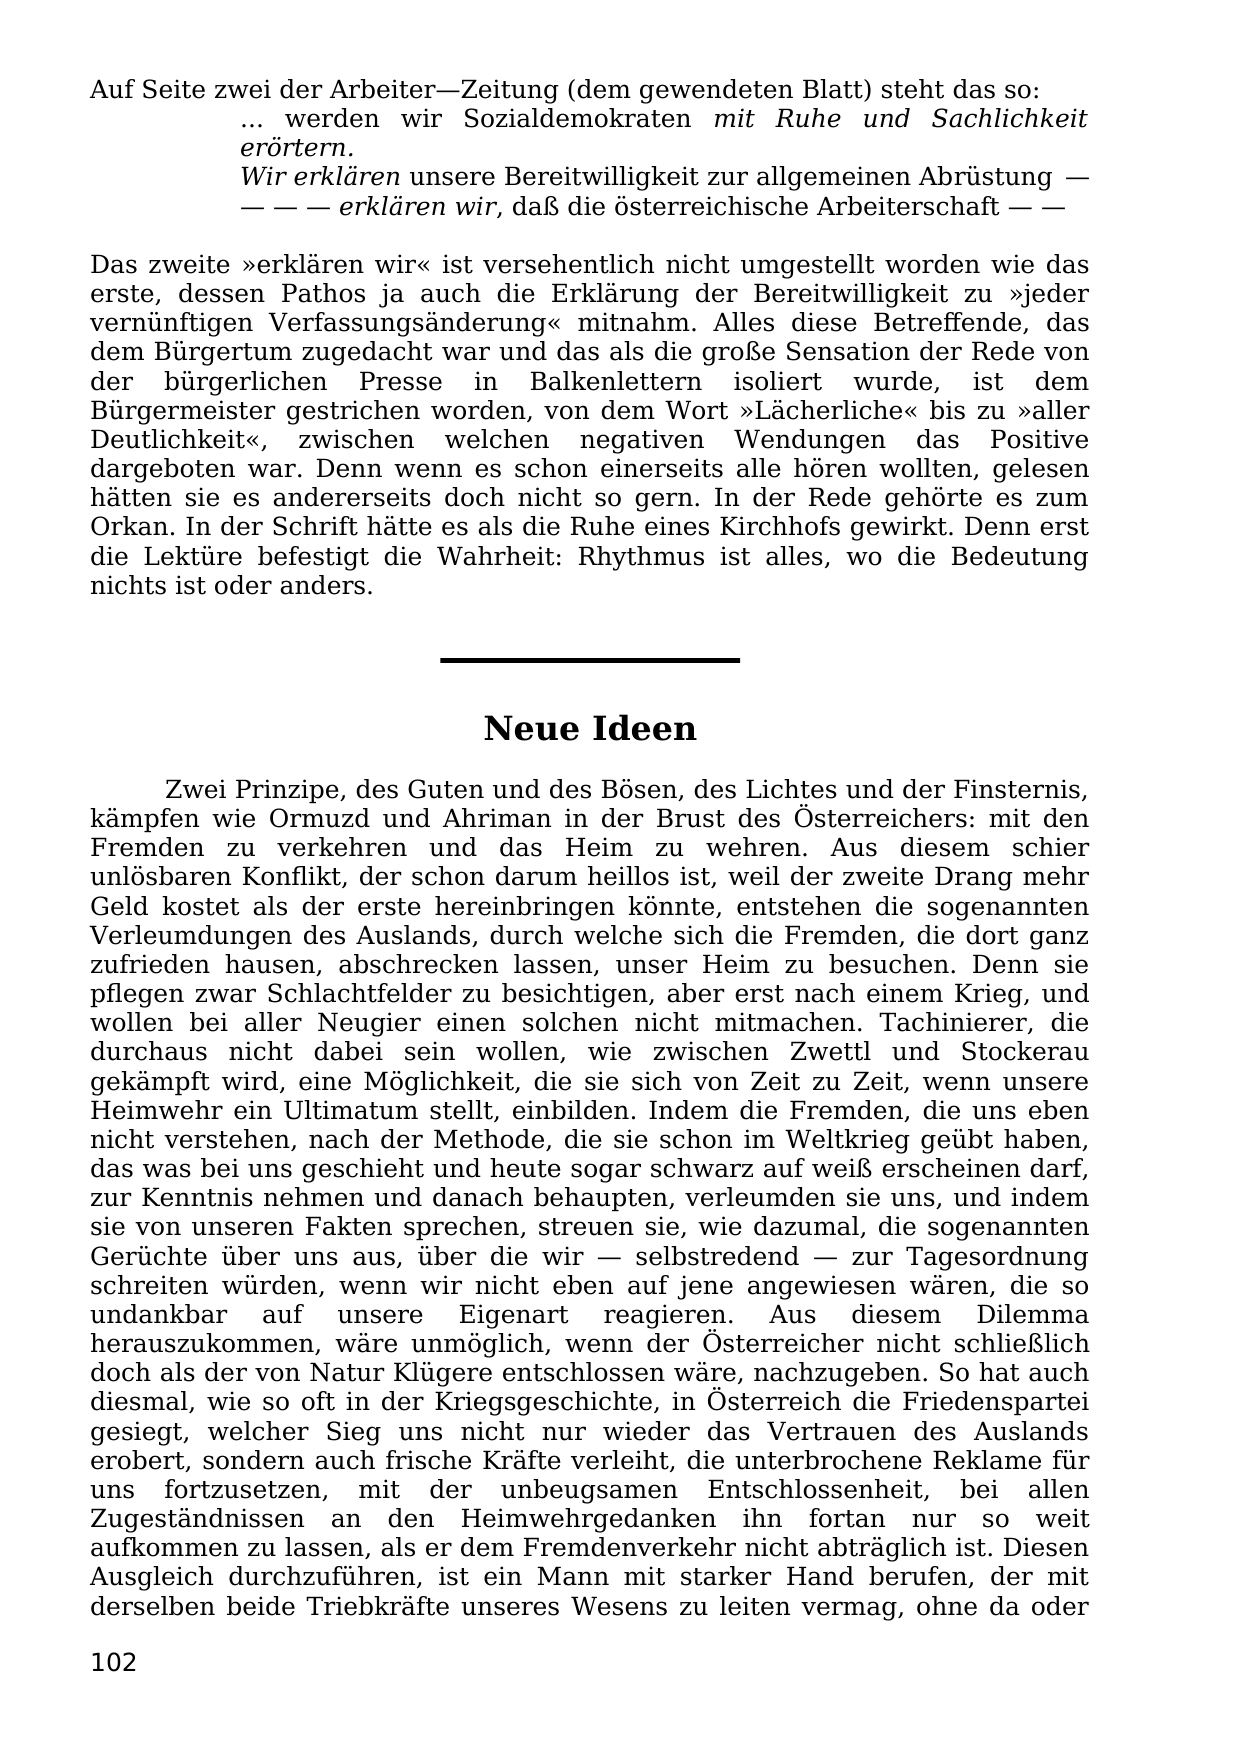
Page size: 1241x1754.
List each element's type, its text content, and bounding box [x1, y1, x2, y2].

text Neue Ideen [90, 684, 1091, 748]
text Auf Seite zwei der Arbeiter—Zeitung (dem gewendeten Blatt) steht das so: [90, 75, 1091, 104]
text Wir erklären unsere Bereitwilligkeit zur allgemeinen Abrüstung — — — — erklären wir, daß die österreichische Arbeiterschaft — — [240, 162, 1091, 221]
picture [440, 658, 741, 663]
text Das zweite »erklären wir« ist versehentlich nicht umgestellt worden wie das erste, dessen Pathos ja auch die Erklärung der Bereitwilligkeit zu »jeder vernünftigen Verfassungsänderung« mitnahm. Alles diese Betreffende, das dem Bürgertum zugedacht war und das als die große Sensation der Rede von der bürgerlichen Presse in Balkenlettern isoliert wurde, ist dem Bürgermeister gestrichen worden, von dem Wort »Lächerliche« bis zu »aller Deutlichkeit«, zwischen welchen negativen Wendungen das Positive dargeboten war. Denn wenn es schon einerseits alle hören wollten, gelesen hätten sie es andererseits doch nicht so gern. In der Rede gehörte es zum Orkan. In der Schrift hätte es als die Ruhe eines Kirchhofs gewirkt. Denn erst die Lektüre befestigt die Wahrheit: Rhythmus ist alles, wo die Bedeutung nichts ist oder anders. [90, 250, 1091, 600]
text ... werden wir Sozialdemokraten mit Ruhe und Sachlichkeit erörtern. [240, 104, 1091, 162]
text Zwei Prinzipe, des Guten und des Bösen, des Lichtes und der Finsternis, kämpfen wie Ormuzd und Ahriman in der Brust des Österreichers: mit den Fremden zu verkehren und das Heim zu wehren. Aus diesem schier unlösbaren Konflikt, der schon darum heillos ist, weil der zweite Drang mehr Geld kostet als der erste hereinbringen könnte, entstehen die sogenannten Verleumdungen des Auslands, durch welche sich die Fremden, die dort ganz zufrieden hausen, abschrecken lassen, unser Heim zu besuchen. Denn sie pflegen zwar Schlachtfelder zu besichtigen, aber erst nach einem Krieg, und wollen bei aller Neugier einen solchen nicht mitmachen. Tachinierer, die durchaus nicht dabei sein wollen, wie zwischen Zwettl und Stockerau gekämpft wird, eine Möglichkeit, die sie sich von Zeit zu Zeit, wenn unsere Heimwehr ein Ultimatum stellt, einbilden. Indem die Fremden, die uns eben nicht verstehen, nach der Methode, die sie schon im Weltkrieg geübt haben, das was bei uns geschieht und heute sogar schwarz auf weiß erscheinen darf, zur Kenntnis nehmen und danach behaupten, verleumden sie uns, und indem sie von unseren Fakten sprechen, streuen sie, wie dazumal, die sogenannten Gerüchte über uns aus, über die wir — selbstredend — zur Tagesordnung schreiten würden, wenn wir nicht eben auf jene angewiesen wären, die so undankbar auf unsere Eigenart reagieren. Aus diesem Dilemma herauszukommen, wäre unmöglich, wenn der Österreicher nicht schließlich doch als der von Natur Klügere entschlossen wäre, nachzugeben. So hat auch diesmal, wie so oft in der Kriegsgeschichte, in Österreich die Friedenspartei gesiegt, welcher Sieg uns nicht nur wieder das Vertrauen des Auslands erobert, sondern auch frische Kräfte verleiht, die unterbrochene Reklame für uns fortzusetzen, mit der unbeugsamen Entschlossenheit, bei allen Zugeständnissen an den Heimwehrgedanken ihn fortan nur so weit aufkommen zu lassen, als er dem Fremdenverkehr nicht abträglich ist. Diesen Ausgleich durchzuführen, ist ein Mann mit starker Hand berufen, der mit derselben beide Triebkräfte unseres Wesens zu leiten vermag, ohne da oder [90, 748, 1091, 1621]
